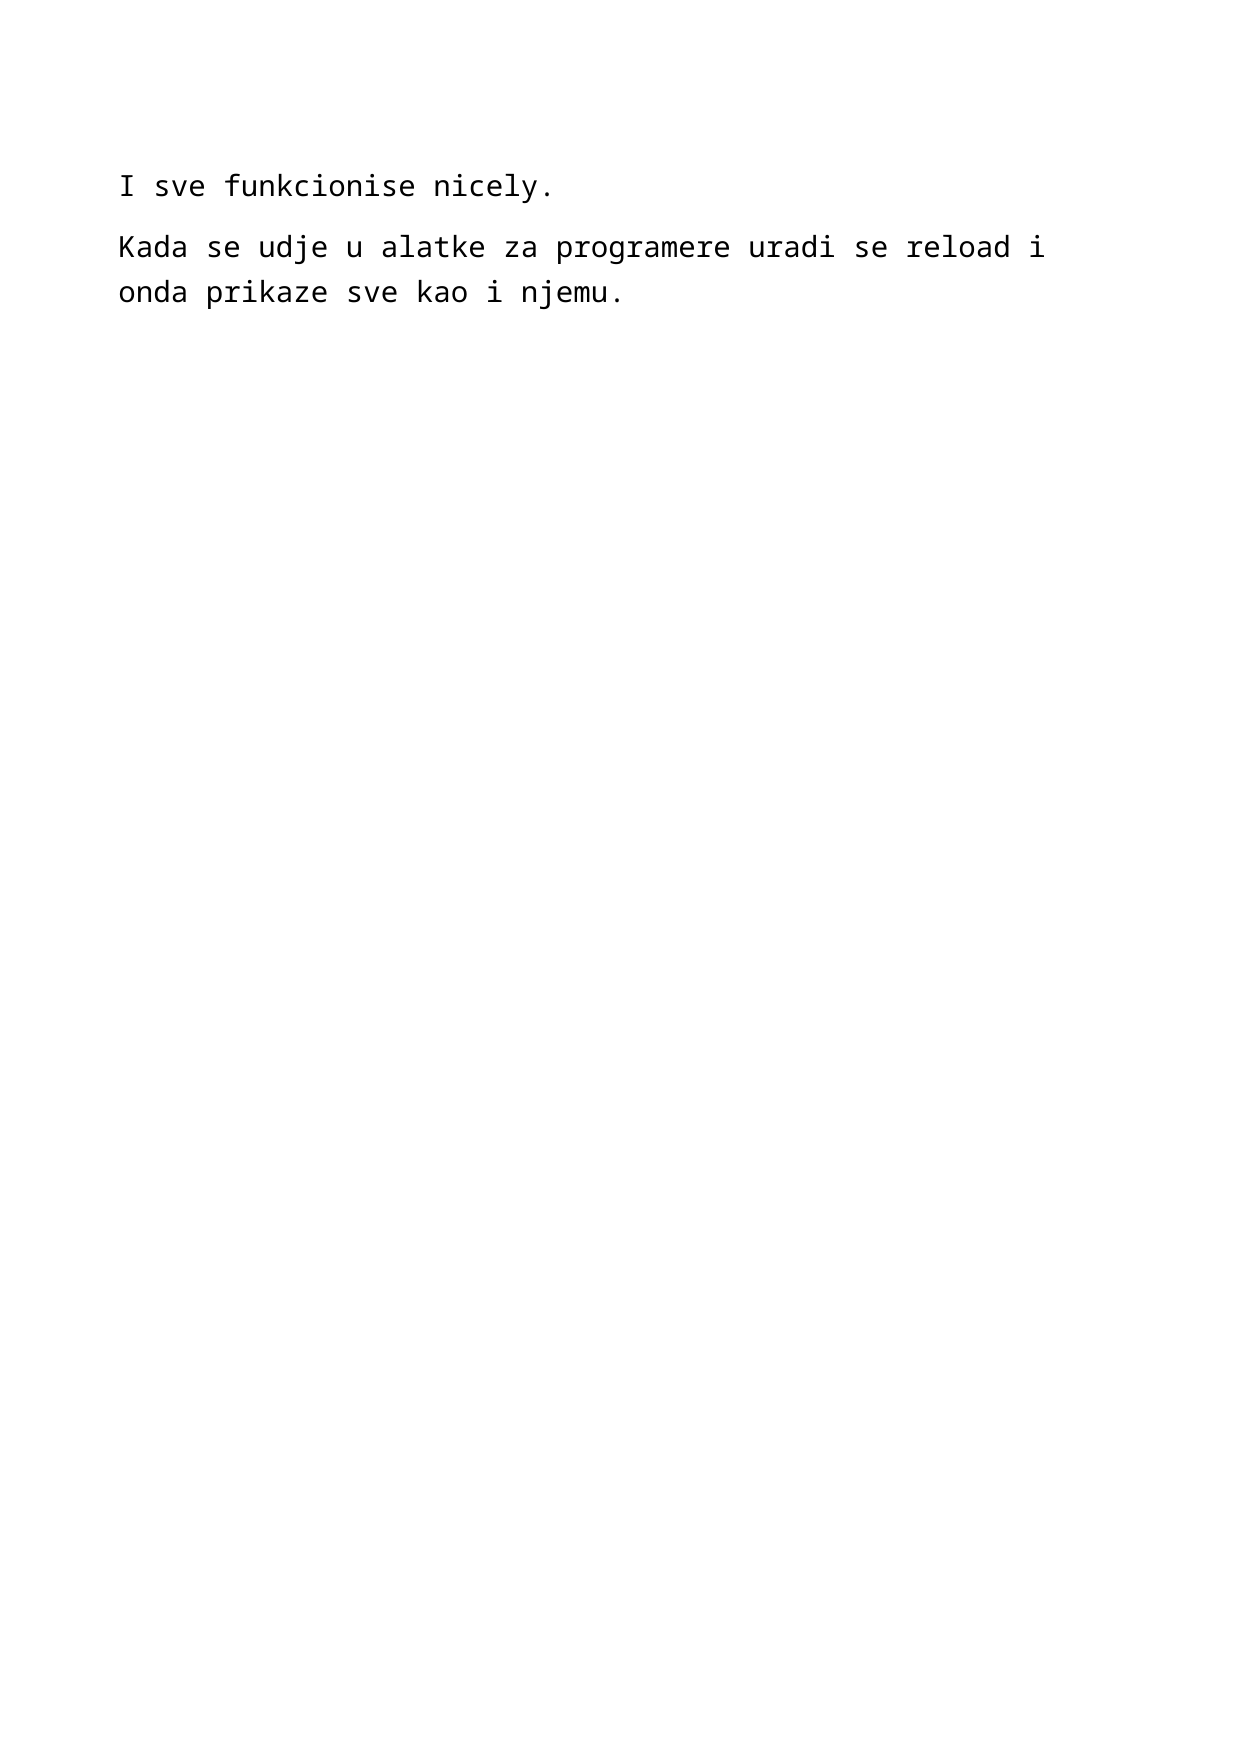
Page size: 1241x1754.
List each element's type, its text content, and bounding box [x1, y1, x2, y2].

text I sve funkcionise nicely. [118, 166, 1122, 205]
text Kada se udje u alatke za programere uradi se reload i onda prikaze sve kao i njemu. [118, 226, 1122, 311]
